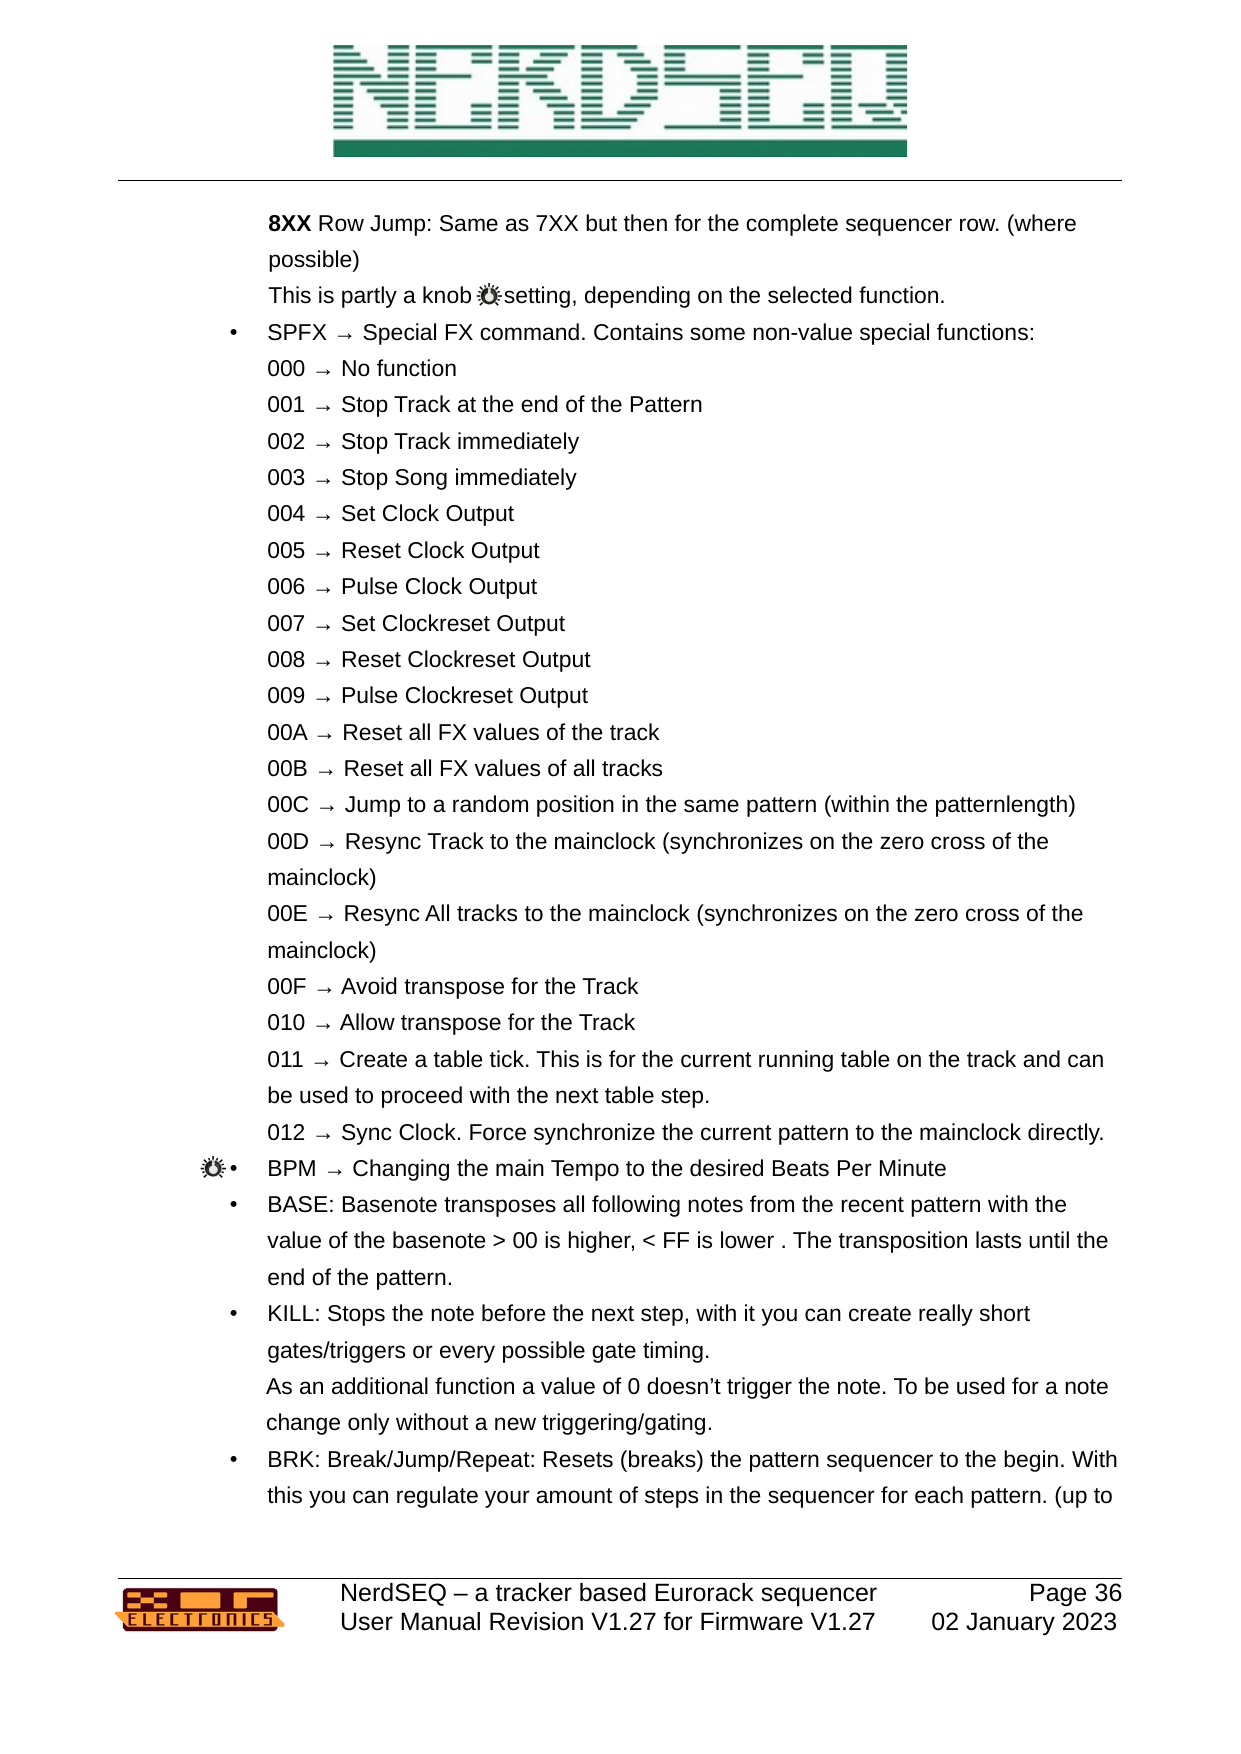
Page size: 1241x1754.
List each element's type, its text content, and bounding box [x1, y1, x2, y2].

picture [115, 1584, 285, 1634]
picture [476, 283, 502, 309]
list 00B → Reset all FX values of all tracks [229, 755, 1122, 781]
list 00C → Jump to a random position in the same pattern (within the patternlength) [229, 791, 1122, 818]
list 00F → Avoid transpose for the Track [229, 973, 1122, 999]
list 00A → Reset all FX values of the track [229, 718, 1122, 745]
list 011 → Create a table tick. This is for the current running table on the track and can be used to proceed with the next table step. [229, 1046, 1122, 1108]
list 005 → Reset Clock Output [229, 537, 1122, 563]
list 010 → Allow transpose for the Track [229, 1009, 1122, 1036]
list 00E → Resync All tracks to the mainclock (synchronizes on the zero cross of the mainclock) [229, 900, 1122, 963]
list BRK: Break/Jump/Repeat: Resets (breaks) the pattern sequencer to the begin. With this you can regulate your amount of steps in the sequencer for each pattern. (up to [229, 1446, 1122, 1508]
list 007 → Set Clockreset Output [229, 609, 1122, 636]
list 001 → Stop Track at the end of the Pattern [229, 391, 1122, 418]
list 000 → No function [229, 355, 1122, 381]
picture [200, 1156, 226, 1181]
list 00D → Resync Track to the mainclock (synchronizes on the zero cross of the mainclock) [229, 828, 1122, 890]
list KILL: Stops the note before the next step, with it you can create really short gates/triggers or every possible gate timing. [229, 1300, 1122, 1363]
list 004 → Set Clock Output [229, 500, 1122, 527]
text 8XX Row Jump: Same as 7XX but then for the complete sequencer row. (where possible) This is partly a knob setting, depending on the selected function. [118, 209, 1122, 309]
picture [333, 45, 908, 157]
list 012 → Sync Clock. Force synchronize the current pattern to the mainclock directly. [229, 1118, 1122, 1145]
list SPFX → Special FX command. Contains some non-value special functions: [229, 319, 1122, 345]
list 008 → Reset Clockreset Output [229, 646, 1122, 672]
list BASE: Basenote transposes all following notes from the recent pattern with the value of the basenote > 00 is higher, < FF is lower . The transposition lasts until the end of the pattern. [229, 1191, 1122, 1290]
list 003 → Stop Song immediately [229, 464, 1122, 490]
list BPM → Changing the main Tempo to the desired Beats Per Minute [229, 1155, 1122, 1181]
list 006 → Pulse Clock Output [229, 573, 1122, 599]
text As an additional function a value of 0 doesn’t trigger the note. To be used for a note change only without a new triggering/gating. [266, 1373, 1122, 1436]
list 009 → Pulse Clockreset Output [229, 682, 1122, 708]
list 002 → Stop Track immediately [229, 428, 1122, 454]
